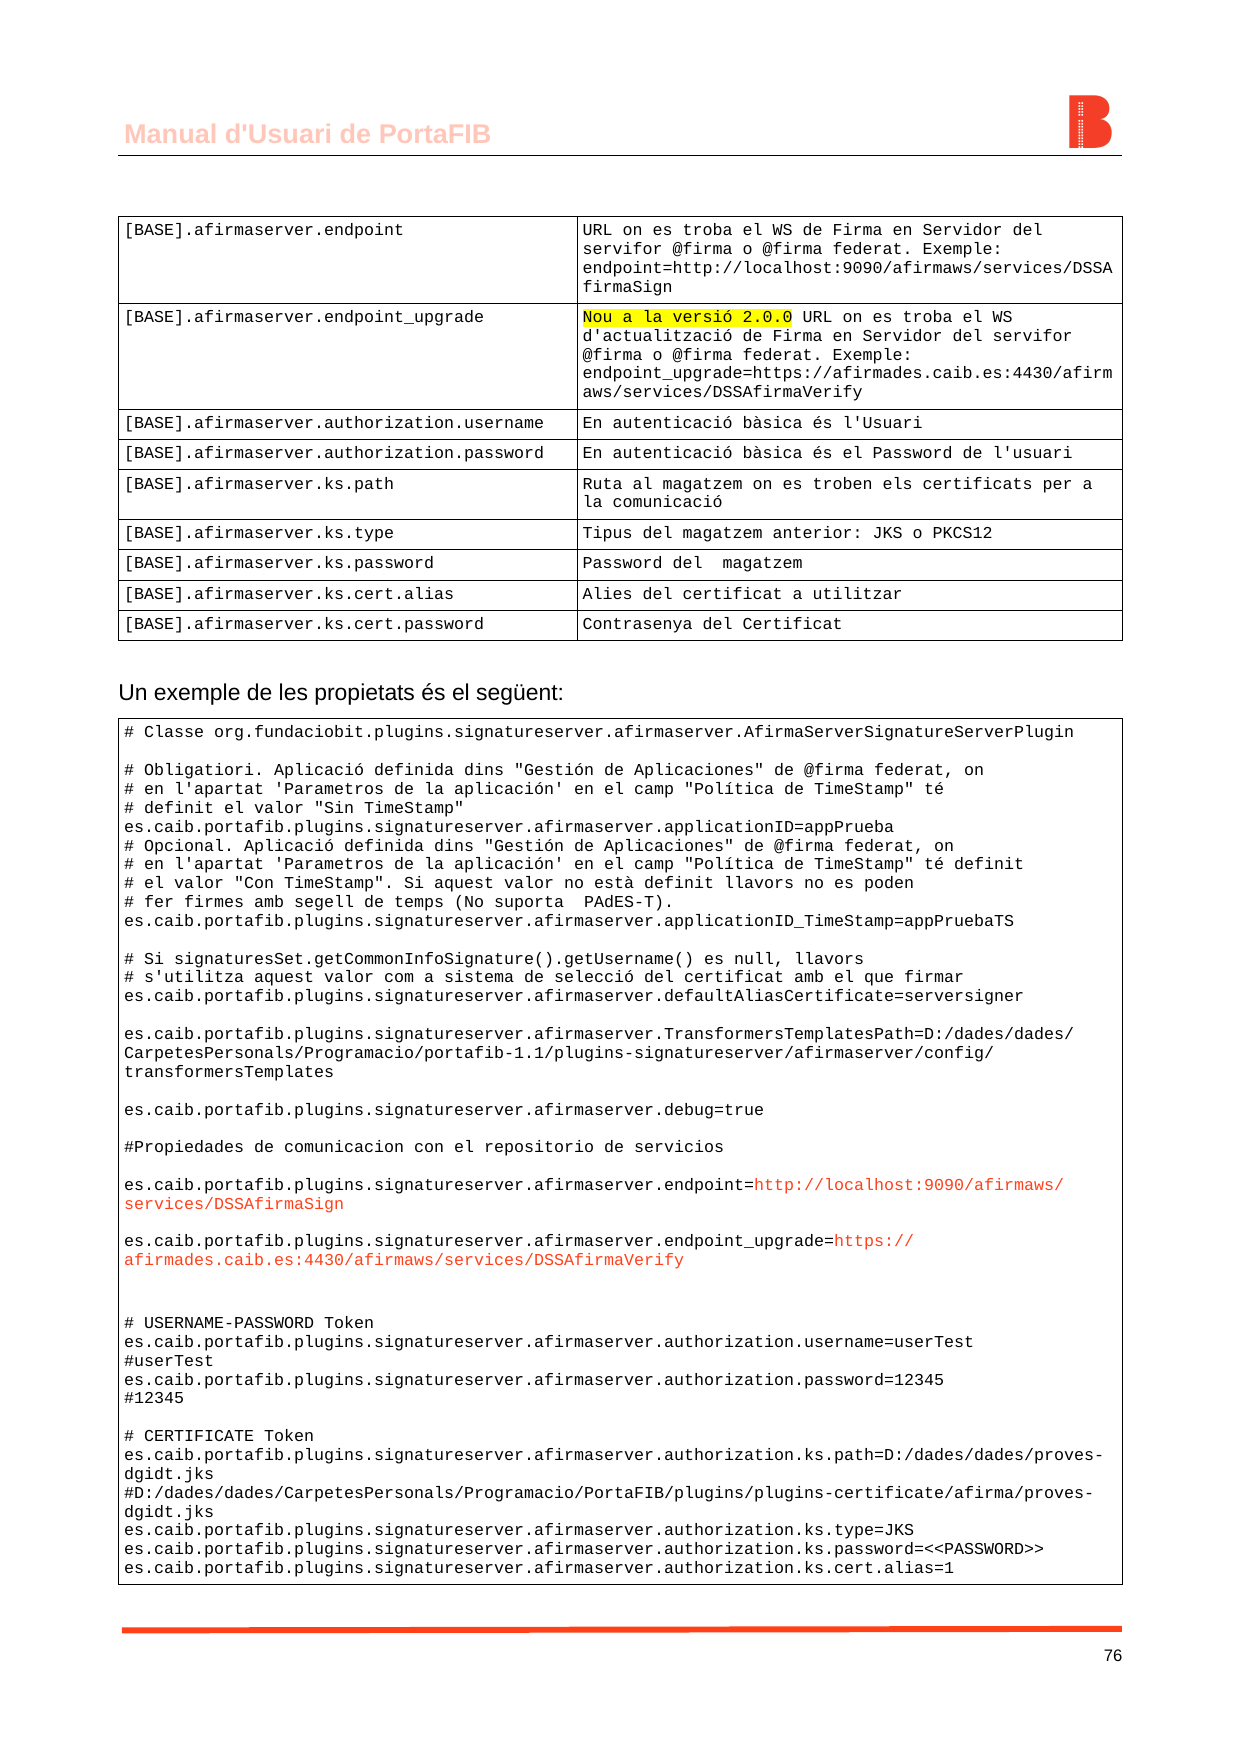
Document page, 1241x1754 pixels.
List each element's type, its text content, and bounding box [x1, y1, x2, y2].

picture [1063, 94, 1117, 150]
table_cell [BASE].afirmaserver.endpoint_upgrade [119, 304, 577, 408]
table_cell En autenticació bàsica és el Password de l'usuari [578, 440, 1122, 469]
table_cell Ruta al magatzem on es troben els certificats per a la comunicació [578, 470, 1122, 519]
table_cell [BASE].afirmaserver.ks.password [119, 550, 577, 579]
text Un exemple de les propietats és el següent: [118, 679, 1122, 706]
table_cell [BASE].afirmaserver.ks.type [119, 520, 577, 549]
table_cell [BASE].afirmaserver.ks.cert.password [119, 611, 577, 640]
table_cell [BASE].afirmaserver.authorization.password [119, 440, 577, 469]
table_cell Alies del certificat a utilitzar [578, 581, 1122, 610]
table_cell [BASE].afirmaserver.ks.path [119, 470, 577, 519]
table_cell Password del magatzem [578, 550, 1122, 579]
table_cell [BASE].afirmaserver.authorization.username [119, 410, 577, 439]
table_cell Tipus del magatzem anterior: JKS o PKCS12 [578, 520, 1122, 549]
table_cell Nou a la versió 2.0.0 URL on es troba el WS d'actualització de Firma en Servidor del servifor @firma o @firma federat. Exemple: endpoint_upgrade=https://afirmades.caib.es:4430/afirmaws/services/DSSAfirmaVerify [578, 304, 1122, 408]
table_header # Classe org.fundaciobit.plugins.signatureserver.afirmaserver.AfirmaServerSignatureServerPlugin # Obligatiori. Aplicació definida dins "Gestión de Aplicaciones" de @firma federat, on # en l'apartat 'Parametros de la aplicación' en el camp "Política de TimeStamp" té # definit el valor "Sin TimeStamp" es.caib.portafib.plugins.signatureserver.afirmaserver.applicationID=appPrueba # Opcional. Aplicació definida dins "Gestión de Aplicaciones" de @firma federat, on # en l'apartat 'Parametros de la aplicación' en el camp "Política de TimeStamp" té definit # el valor "Con TimeStamp". Si aquest valor no està definit llavors no es poden # fer firmes amb segell de temps (No suporta PAdES-T). es.caib.portafib.plugins.signatureserver.afirmaserver.applicationID_TimeStamp=appPruebaTS # Si signaturesSet.getCommonInfoSignature().getUsername() es null, llavors # s'utilitza aquest valor com a sistema de selecció del certificat amb el que firmar es.caib.portafib.plugins.signatureserver.afirmaserver.defaultAliasCertificate=serversigner es.caib.portafib.plugins.signatureserver.afirmaserver.TransformersTemplatesPath=D:/dades/dades/CarpetesPersonals/Programacio/portafib-1.1/plugins-signatureserver/afirmaserver/config/transformersTemplates es.caib.portafib.plugins.signatureserver.afirmaserver.debug=true #Propiedades de comunicacion con el repositorio de servicios es.caib.portafib.plugins.signatureserver.afirmaserver.endpoint=http://localhost:9090/afirmaws/services/DSSAfirmaSign es.caib.portafib.plugins.signatureserver.afirmaserver.endpoint_upgrade=https://afirmades.caib.es:4430/afirmaws/services/DSSAfirmaVerify # USERNAME-PASSWORD Token es.caib.portafib.plugins.signatureserver.afirmaserver.authorization.username=userTest #userTest es.caib.portafib.plugins.signatureserver.afirmaserver.authorization.password=12345 #12345 # CERTIFICATE Token es.caib.portafib.plugins.signatureserver.afirmaserver.authorization.ks.path=D:/dades/dades/proves-dgidt.jks #D:/dades/dades/CarpetesPersonals/Programacio/PortaFIB/plugins/plugins-certificate/afirma/proves-dgidt.jks es.caib.portafib.plugins.signatureserver.afirmaserver.authorization.ks.type=JKS es.caib.portafib.plugins.signatureserver.afirmaserver.authorization.ks.password=<<PASSWORD>> es.caib.portafib.plugins.signatureserver.afirmaserver.authorization.ks.cert.alias=1 [119, 719, 1122, 1584]
table_cell Contrasenya del Certificat [578, 611, 1122, 640]
table_cell [BASE].afirmaserver.endpoint [119, 217, 577, 303]
table_cell [BASE].afirmaserver.ks.cert.alias [119, 581, 577, 610]
table_cell URL on es troba el WS de Firma en Servidor del servifor @firma o @firma federat. Exemple: endpoint=http://localhost:9090/afirmaws/services/DSSAfirmaSign [578, 217, 1122, 303]
table_cell En autenticació bàsica és l'Usuari [578, 410, 1122, 439]
